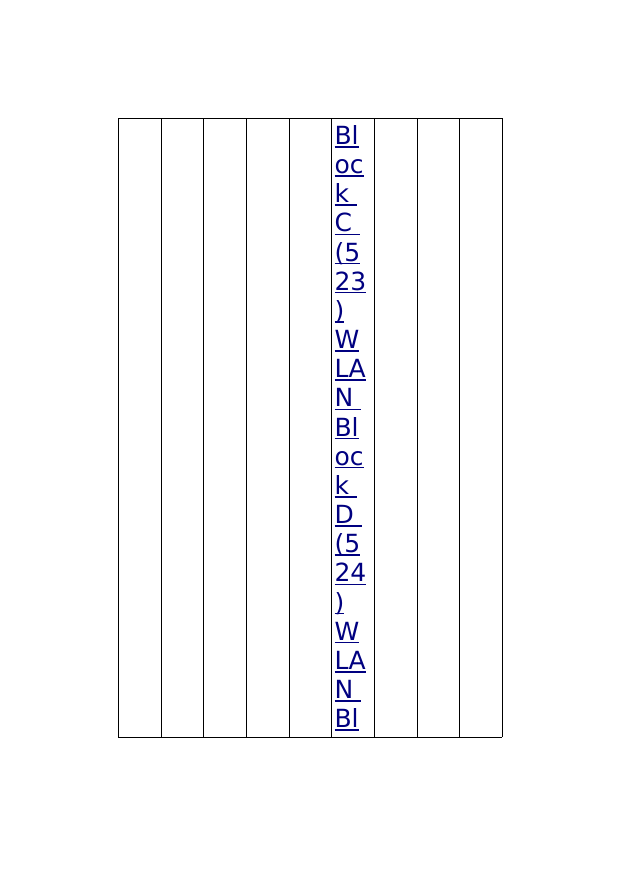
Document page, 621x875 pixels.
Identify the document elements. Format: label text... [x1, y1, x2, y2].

table_cell [204, 119, 246, 737]
table_cell [375, 119, 417, 737]
table_cell [119, 119, 161, 737]
table_cell [162, 119, 203, 737]
table_cell [418, 119, 459, 737]
table_cell Block C (523) WLAN Block D (524) WLAN Bl [332, 119, 374, 737]
table_cell [290, 119, 331, 737]
table_cell [460, 119, 502, 737]
table_cell [247, 119, 289, 737]
